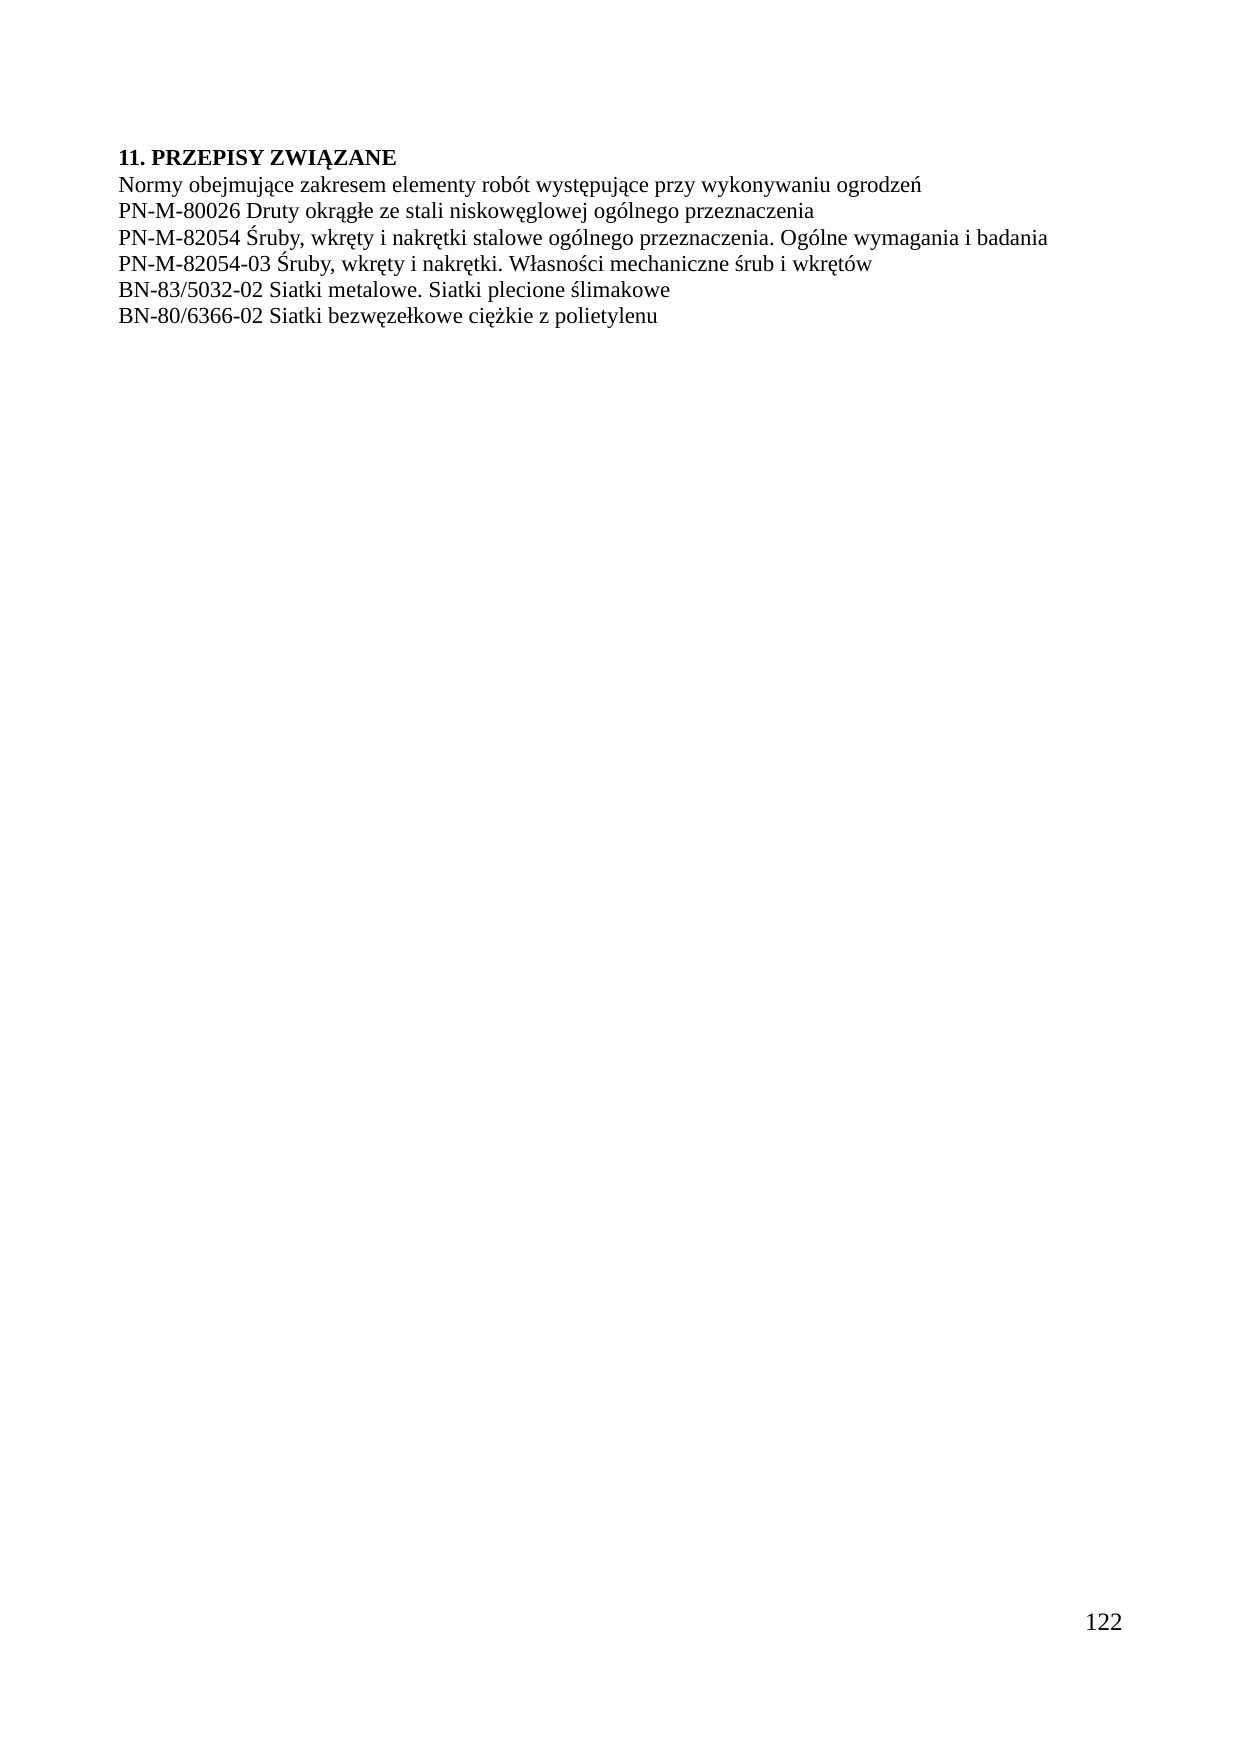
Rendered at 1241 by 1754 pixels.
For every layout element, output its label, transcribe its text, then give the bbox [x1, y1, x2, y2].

text PN-M-82054 Śruby, wkręty i nakrętki stalowe ogólnego przeznaczenia. Ogólne wymagania i badania [118, 223, 1122, 250]
text PN-M-80026 Druty okrągłe ze stali niskowęglowej ogólnego przeznaczenia [118, 197, 1122, 223]
text BN-80/6366-02 Siatki bezwęzełkowe ciężkie z polietylenu [118, 303, 1122, 329]
text PN-M-82054-03 Śruby, wkręty i nakrętki. Własności mechaniczne śrub i wkrętów [118, 250, 1122, 276]
text 11. PRZEPISY ZWIĄZANE [118, 144, 1122, 171]
text Normy obejmujące zakresem elementy robót występujące przy wykonywaniu ogrodzeń [118, 171, 1122, 197]
text BN-83/5032-02 Siatki metalowe. Siatki plecione ślimakowe [118, 276, 1122, 303]
